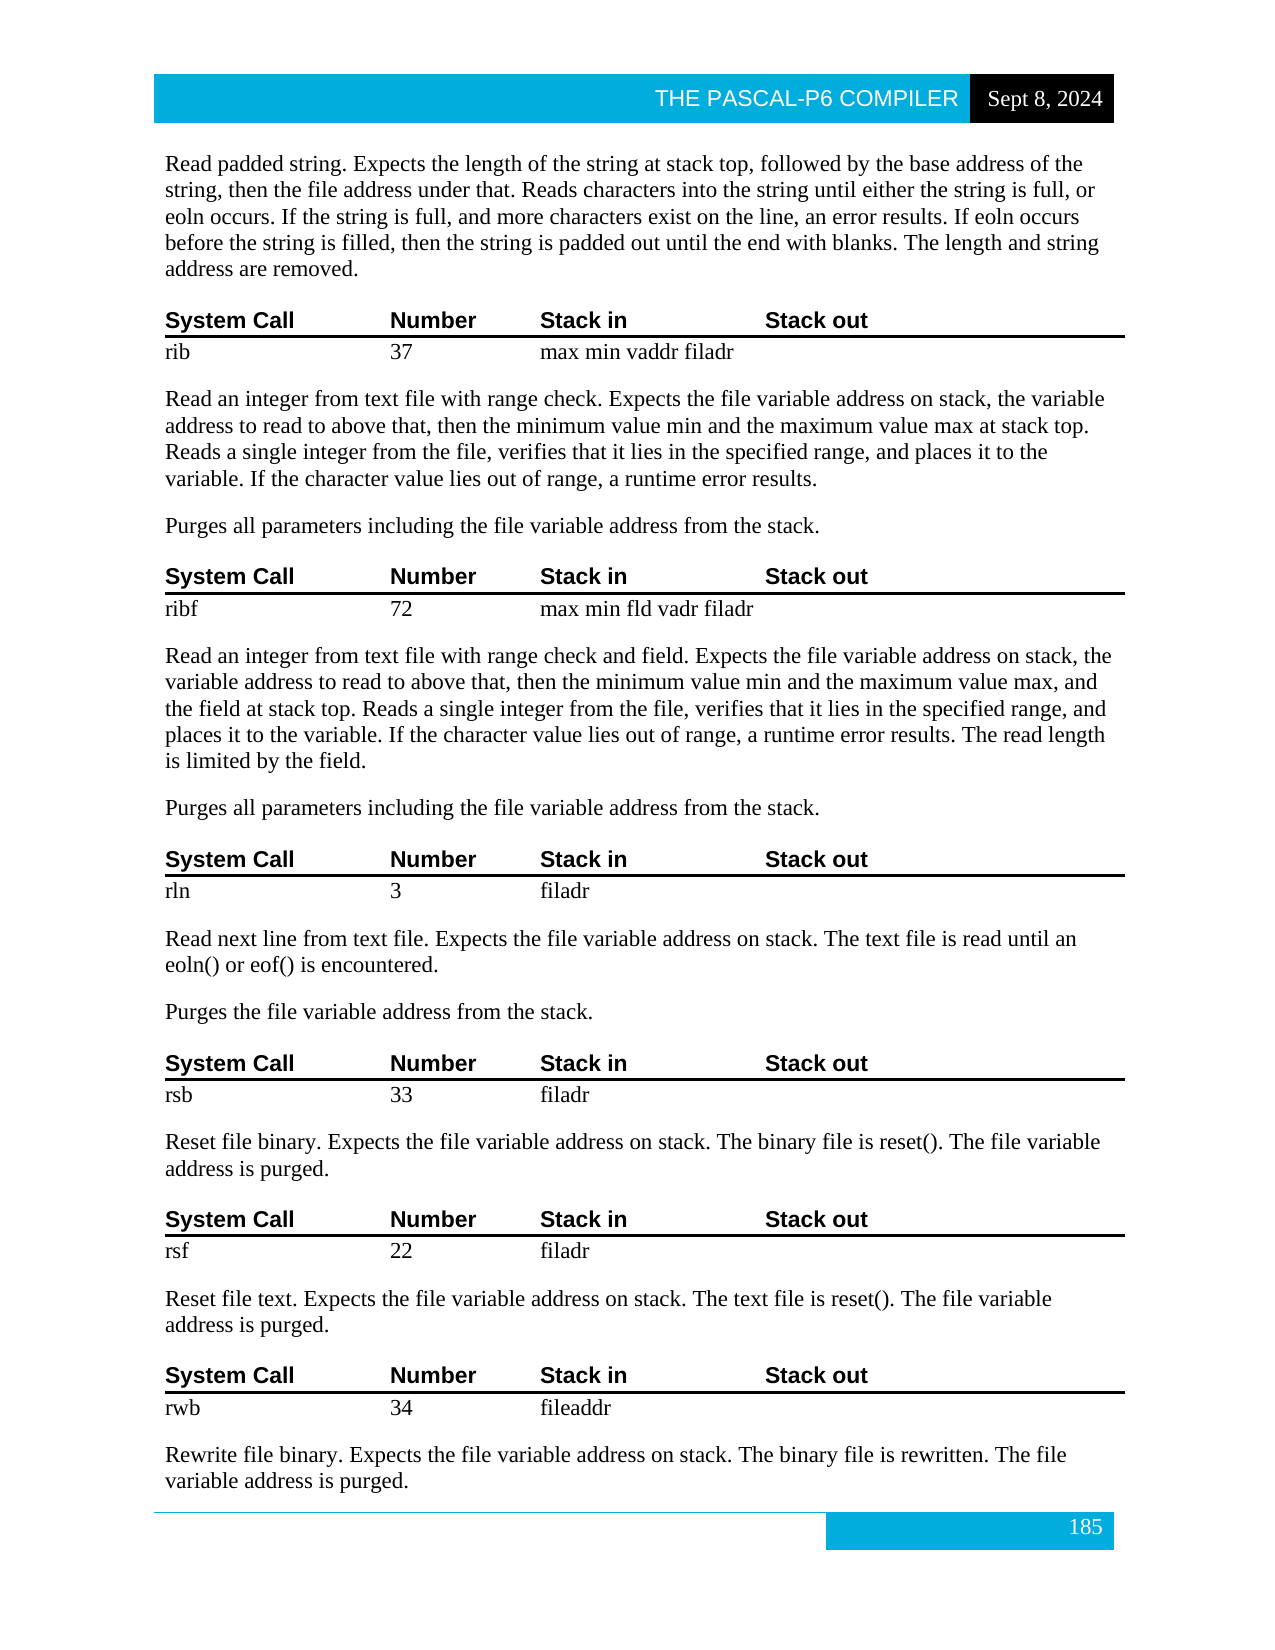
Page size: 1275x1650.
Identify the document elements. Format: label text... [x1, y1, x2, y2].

text System Call Number Stack in Stack out [165, 1206, 1125, 1234]
text System Call Number Stack in Stack out [165, 846, 1125, 874]
text Read an integer from text file with range check and field. Expects the file variable address on stack, the variable address to read to above that, then the minimum value min and the maximum value max, and the field at stack top. Reads a single integer from the file, verifies that it lies in the specified range, and places it to the variable. If the character value lies out of range, a runtime error results. The read length is limited by the field. [165, 642, 1125, 774]
text Read padded string. Expects the length of the string at stack top, followed by the base address of the string, then the file address under that. Reads characters into the string until either the string is full, or eoln occurs. If the string is full, and more characters exist on the line, an error results. If eoln occurs before the string is filled, then the string is padded out until the end with blanks. The length and string address are removed. [165, 150, 1125, 282]
text rln 3 filadr [165, 877, 1125, 904]
text Purges all parameters including the file variable address from the stack. [165, 794, 1125, 821]
text rib 37 max min vaddr filadr [165, 338, 1125, 365]
text System Call Number Stack in Stack out [165, 1362, 1125, 1391]
text Purges all parameters including the file variable address from the stack. [165, 512, 1125, 538]
text rwb 34 fileaddr [165, 1394, 1125, 1420]
text Read an integer from text file with range check. Expects the file variable address on stack, the variable address to read to above that, then the minimum value min and the maximum value max at stack top. Reads a single integer from the file, verifies that it lies in the specified range, and places it to the variable. If the character value lies out of range, a runtime error results. [165, 386, 1125, 491]
text Read next line from text file. Expects the file variable address on stack. The text file is read until an eoln() or eof() is encountered. [165, 924, 1125, 977]
text System Call Number Stack in Stack out [165, 307, 1125, 335]
text rsf 22 filadr [165, 1237, 1125, 1264]
text Reset file text. Expects the file variable address on stack. The text file is reset(). The file variable address is purged. [165, 1285, 1125, 1337]
text Purges the file variable address from the stack. [165, 998, 1125, 1024]
text Reset file binary. Expects the file variable address on stack. The binary file is reset(). The file variable address is purged. [165, 1128, 1125, 1181]
text ribf 72 max min fld vadr filadr [165, 595, 1125, 621]
text System Call Number Stack in Stack out [165, 1049, 1125, 1078]
text System Call Number Stack in Stack out [165, 563, 1125, 592]
text rsb 33 filadr [165, 1081, 1125, 1107]
text Rewrite file binary. Expects the file variable address on stack. The binary file is rewritten. The file variable address is purged. [165, 1441, 1125, 1494]
